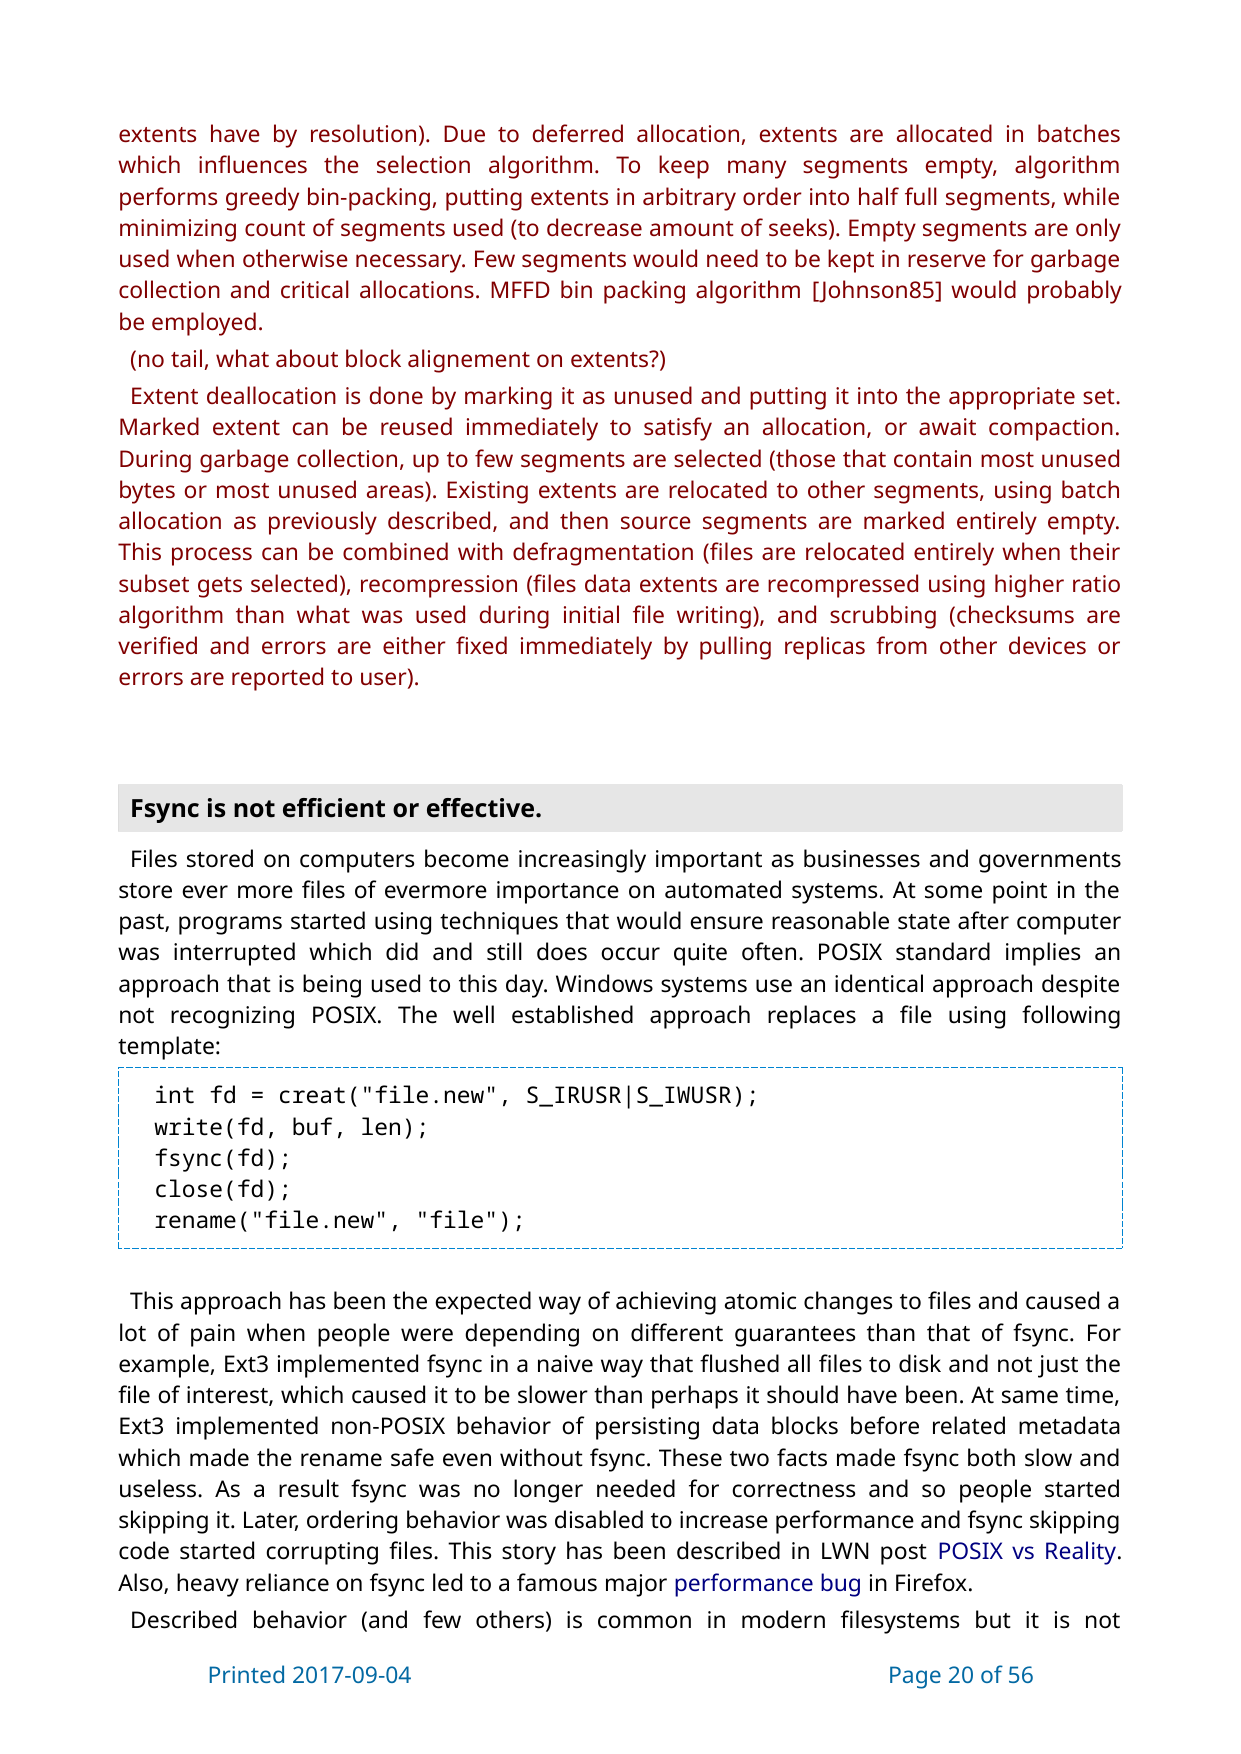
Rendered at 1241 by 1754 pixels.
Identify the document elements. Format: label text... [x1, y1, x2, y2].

subtitle Fsync is not efficient or effective. [119, 786, 1122, 831]
text extents have by resolution). Due to deferred allocation, extents are allocated in batches which influences the selection algorithm. To keep many segments empty, algorithm performs greedy bin-packing, putting extents in arbitrary order into half full segments, while minimizing count of segments used (to decrease amount of seeks). Empty segments are only used when otherwise necessary. Few segments would need to be kept in reserve for garbage collection and critical allocations. MFFD bin packing algorithm [Johnson85] would probably be employed. [118, 118, 1122, 337]
text (no tail, what about block alignement on extents?) [118, 343, 1122, 374]
text This approach has been the expected way of achieving atomic changes to files and caused a lot of pain when people were depending on different guarantees than that of fsync. For example, Ext3 implemented fsync in a naive way that flushed all files to disk and not just the file of interest, which caused it to be slower than perhaps it should have been. At same time, Ext3 implemented non-POSIX behavior of persisting data blocks before related metadata which made the rename safe even without fsync. These two facts made fsync both slow and useless. As a result fsync was no longer needed for correctness and so people started skipping it. Later, ordering behavior was disabled to increase performance and fsync skipping code started corrupting files. This story has been described in LWN post POSIX vs Reality. Also, heavy reliance on fsync led to a famous major performance bug in Firefox. [118, 1285, 1122, 1598]
text int fd = creat("file.new", S_IRUSR|S_IWUSR); [118, 1067, 1122, 1098]
text fsync(fd); [118, 1130, 1122, 1161]
text Files stored on computers become increasingly important as businesses and governments store ever more files of evermore importance on automated systems. At some point in the past, programs started using techniques that would ensure reasonable state after computer was interrupted which did and still does occur quite often. POSIX standard implies an approach that is being used to this day. Windows systems use an identical approach despite not recognizing POSIX. The well established approach replaces a file using following template: [118, 842, 1122, 1061]
text write(fd, buf, len); [118, 1098, 1122, 1130]
text Described behavior (and few others) is common in modern filesystems but it is not [118, 1604, 1122, 1635]
text close(fd); [118, 1161, 1122, 1192]
text Extent deallocation is done by marking it as unused and putting it into the appropriate set. Marked extent can be reused immediately to satisfy an allocation, or await compaction. During garbage collection, up to few segments are selected (those that contain most unused bytes or most unused areas). Existing extents are relocated to other segments, using batch allocation as previously described, and then source segments are marked entirely empty. This process can be combined with defragmentation (files are relocated entirely when their subset gets selected), recompression (files data extents are recompressed using higher ratio algorithm than what was used during initial file writing), and scrubbing (checksums are verified and errors are either fixed immediately by pulling replicas from other devices or errors are reported to user). [118, 380, 1122, 692]
text rename("file.new", "file"); [118, 1192, 1122, 1248]
